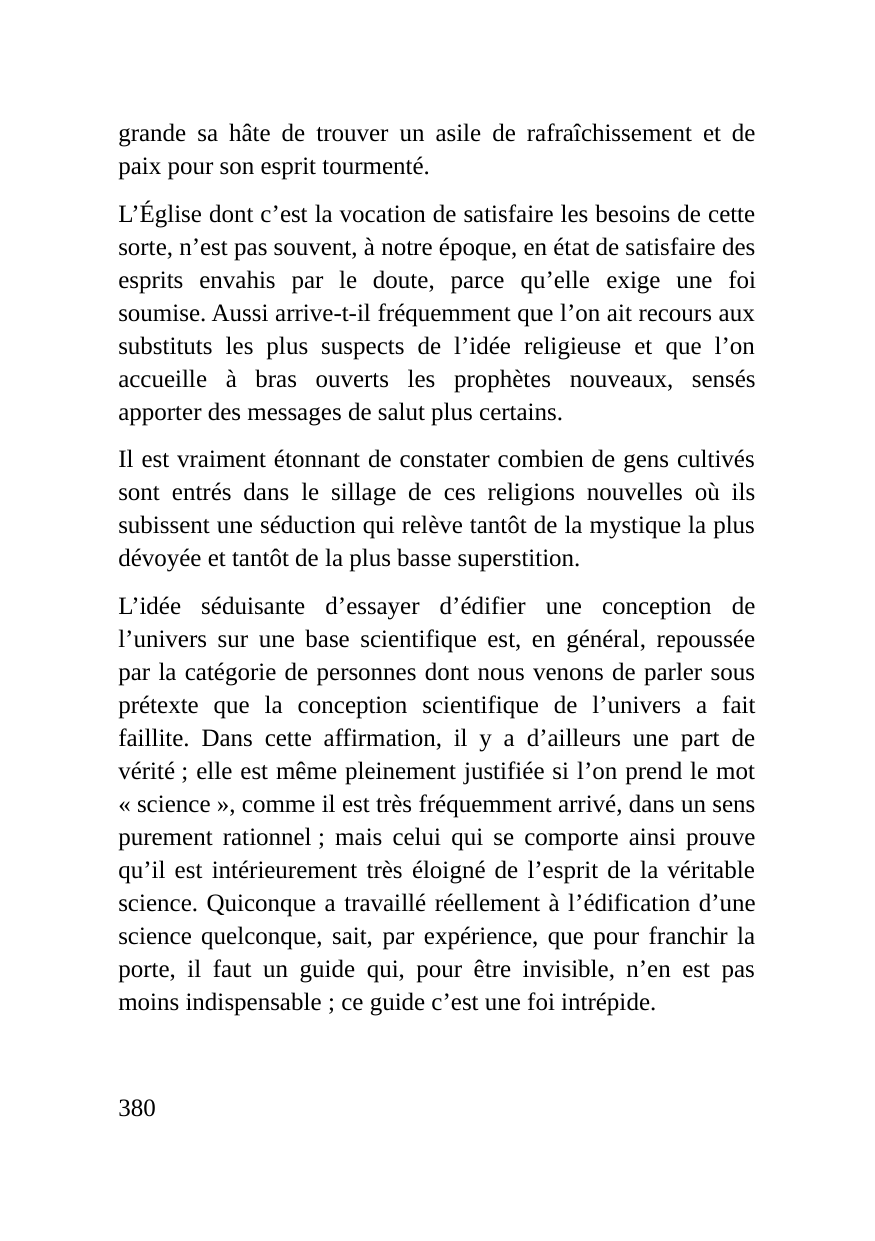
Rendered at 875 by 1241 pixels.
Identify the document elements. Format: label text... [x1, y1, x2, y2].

text L’idée séduisante d’essayer d’édifier une conception de l’univers sur une base scientifique est, en général, repoussée par la catégorie de personnes dont nous venons de parler sous prétexte que la conception scientifique de l’univers a fait faillite. Dans cette affirmation, il y a d’ailleurs une part de vérité ; elle est même pleinement justifiée si l’on prend le mot « science », comme il est très fréquemment arrivé, dans un sens purement rationnel ; mais celui qui se comporte ainsi prouve qu’il est intérieurement très éloigné de l’esprit de la véritable science. Quiconque a travaillé réellement à l’édification d’une science quelconque, sait, par expérience, que pour franchir la porte, il faut un guide qui, pour être invisible, n’en est pas moins indispensable ; ce guide c’est une foi intrépide. [118, 591, 756, 1016]
text Il est vraiment étonnant de constater combien de gens cultivés sont entrés dans le sillage de ces religions nouvelles où ils subissent une séduction qui relève tantôt de la mystique la plus dévoyée et tantôt de la plus basse superstition. [118, 444, 756, 572]
text grande sa hâte de trouver un asile de rafraîchissement et de paix pour son esprit tourmenté. [118, 118, 756, 180]
text L’Église dont c’est la vocation de satisfaire les besoins de cette sorte, n’est pas souvent, à notre époque, en état de satisfaire des esprits envahis par le doute, parce qu’elle exige une foi soumise. Aussi arrive-t-il fréquemment que l’on ait recours aux substituts les plus suspects de l’idée religieuse et que l’on accueille à bras ouverts les prophètes nouveaux, sensés apporter des messages de salut plus certains. [118, 199, 756, 426]
